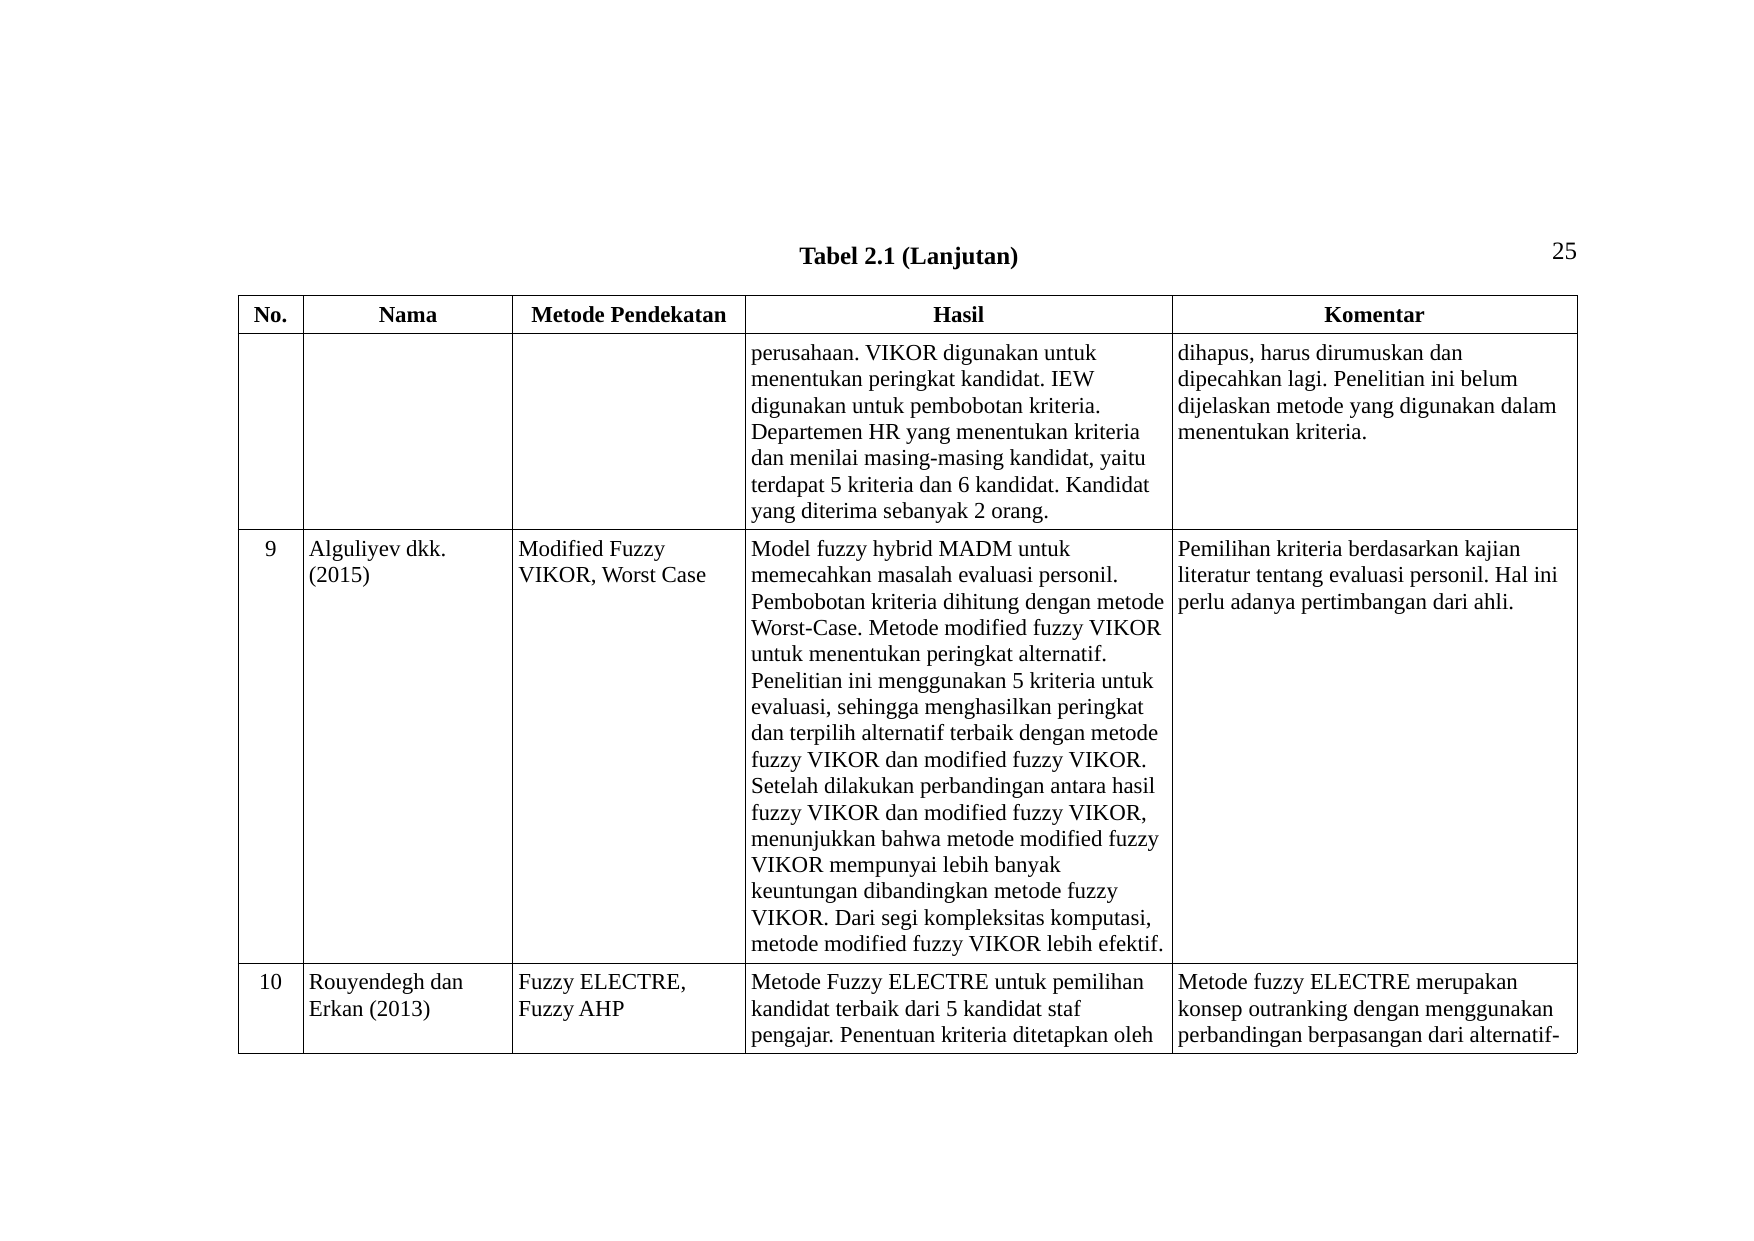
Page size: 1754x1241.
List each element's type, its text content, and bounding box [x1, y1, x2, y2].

table_cell [513, 334, 745, 529]
table_header Metode Pendekatan [513, 296, 745, 333]
table_cell Pemilihan kriteria berdasarkan kajian literatur tentang evaluasi personil. Hal ini perlu adanya pertimbangan dari ahli. [1173, 530, 1577, 962]
table_cell Fuzzy ELECTRE, Fuzzy AHP [513, 964, 745, 1053]
table_header Nama [304, 296, 512, 333]
table_cell [304, 334, 512, 529]
table_cell Modified Fuzzy VIKOR, Worst Case [513, 530, 745, 962]
table_cell [239, 334, 303, 529]
table_cell Rouyendegh dan Erkan (2013) [304, 964, 512, 1053]
table_cell Metode Fuzzy ELECTRE untuk pemilihan kandidat terbaik dari 5 kandidat staf pengajar. Penentuan kriteria ditetapkan oleh [746, 964, 1172, 1053]
table_cell dihapus, harus dirumuskan dan dipecahkan lagi. Penelitian ini belum dijelaskan metode yang digunakan dalam menentukan kriteria. [1173, 334, 1577, 529]
table_header Komentar [1173, 296, 1577, 333]
table_cell 9 [239, 530, 303, 962]
table_header No. [239, 296, 303, 333]
table_header Hasil [746, 296, 1172, 333]
table_cell Alguliyev dkk. (2015) [304, 530, 512, 962]
table_cell perusahaan. VIKOR digunakan untuk menentukan peringkat kandidat. IEW digunakan untuk pembobotan kriteria. Departemen HR yang menentukan kriteria dan menilai masing-masing kandidat, yaitu terdapat 5 kriteria dan 6 kandidat. Kandidat yang diterima sebanyak 2 orang. [746, 334, 1172, 529]
text Tabel 2.1 (Lanjutan) [277, 241, 1541, 270]
table_cell Model fuzzy hybrid MADM untuk memecahkan masalah evaluasi personil. Pembobotan kriteria dihitung dengan metode Worst-Case. Metode modified fuzzy VIKOR untuk menentukan peringkat alternatif. Penelitian ini menggunakan 5 kriteria untuk evaluasi, sehingga menghasilkan peringkat dan terpilih alternatif terbaik dengan metode fuzzy VIKOR dan modified fuzzy VIKOR. Setelah dilakukan perbandingan antara hasil fuzzy VIKOR dan modified fuzzy VIKOR, menunjukkan bahwa metode modified fuzzy VIKOR mempunyai lebih banyak keuntungan dibandingkan metode fuzzy VIKOR. Dari segi kompleksitas komputasi, metode modified fuzzy VIKOR lebih efektif. [746, 530, 1172, 962]
table_cell 10 [239, 964, 303, 1053]
table_cell Metode fuzzy ELECTRE merupakan konsep outranking dengan menggunakan perbandingan berpasangan dari alternatif- [1173, 964, 1577, 1053]
